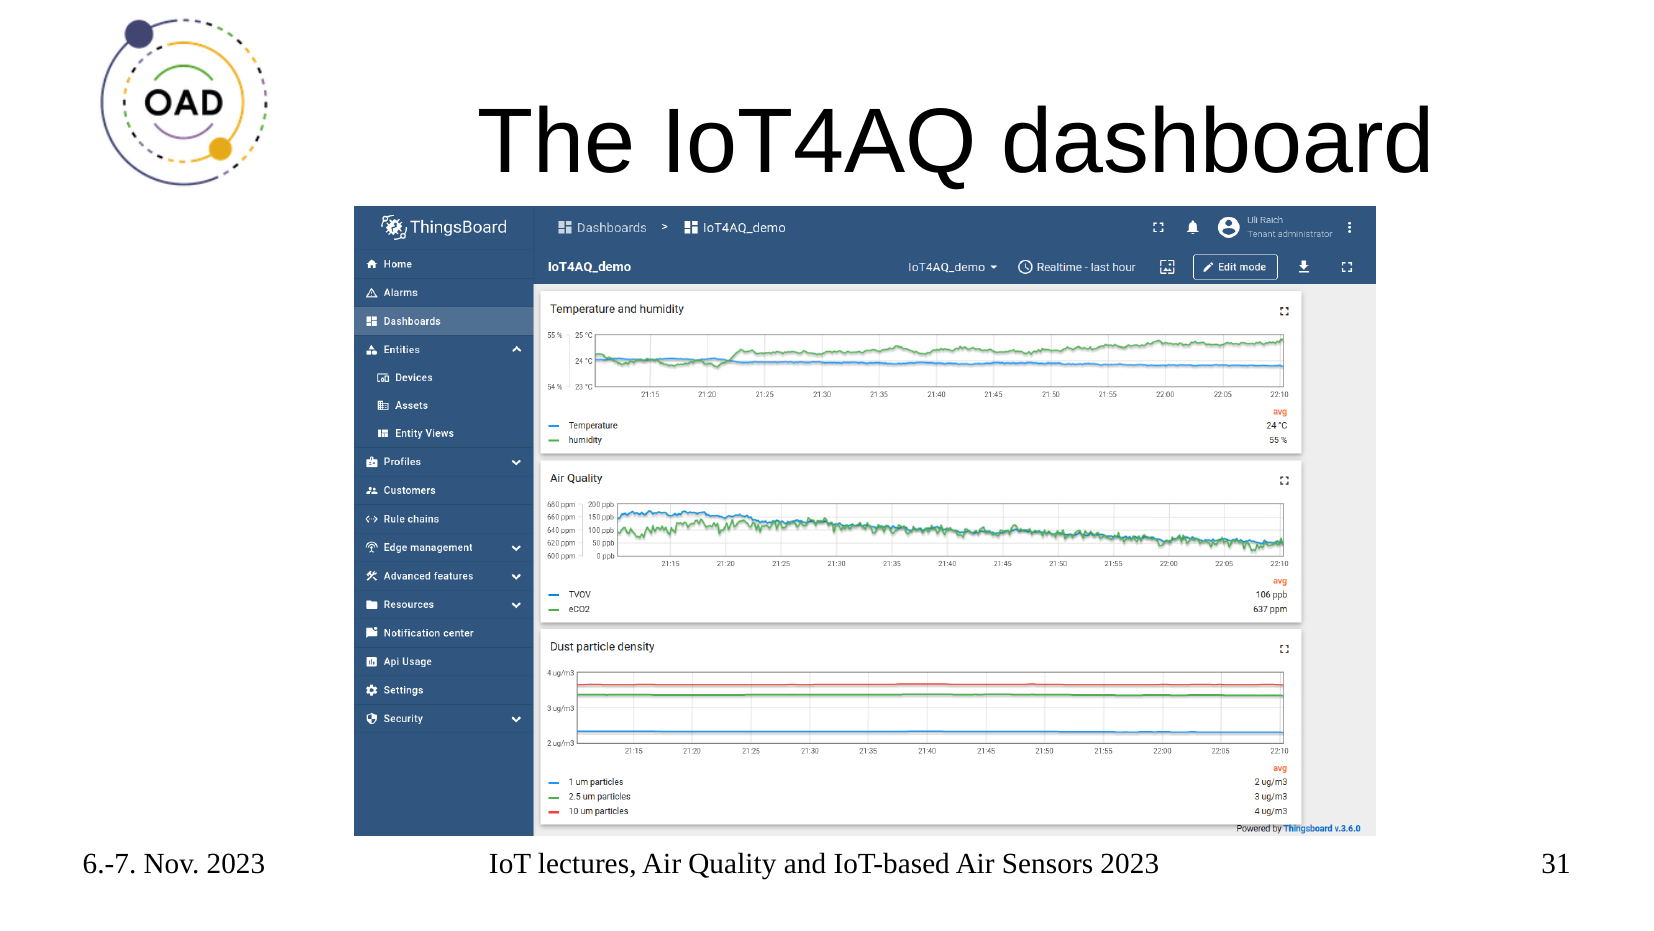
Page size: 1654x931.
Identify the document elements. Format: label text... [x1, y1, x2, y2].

picture [59, 4, 303, 207]
picture [354, 206, 1376, 836]
title The IoT4AQ dashboard [319, 59, 1595, 223]
